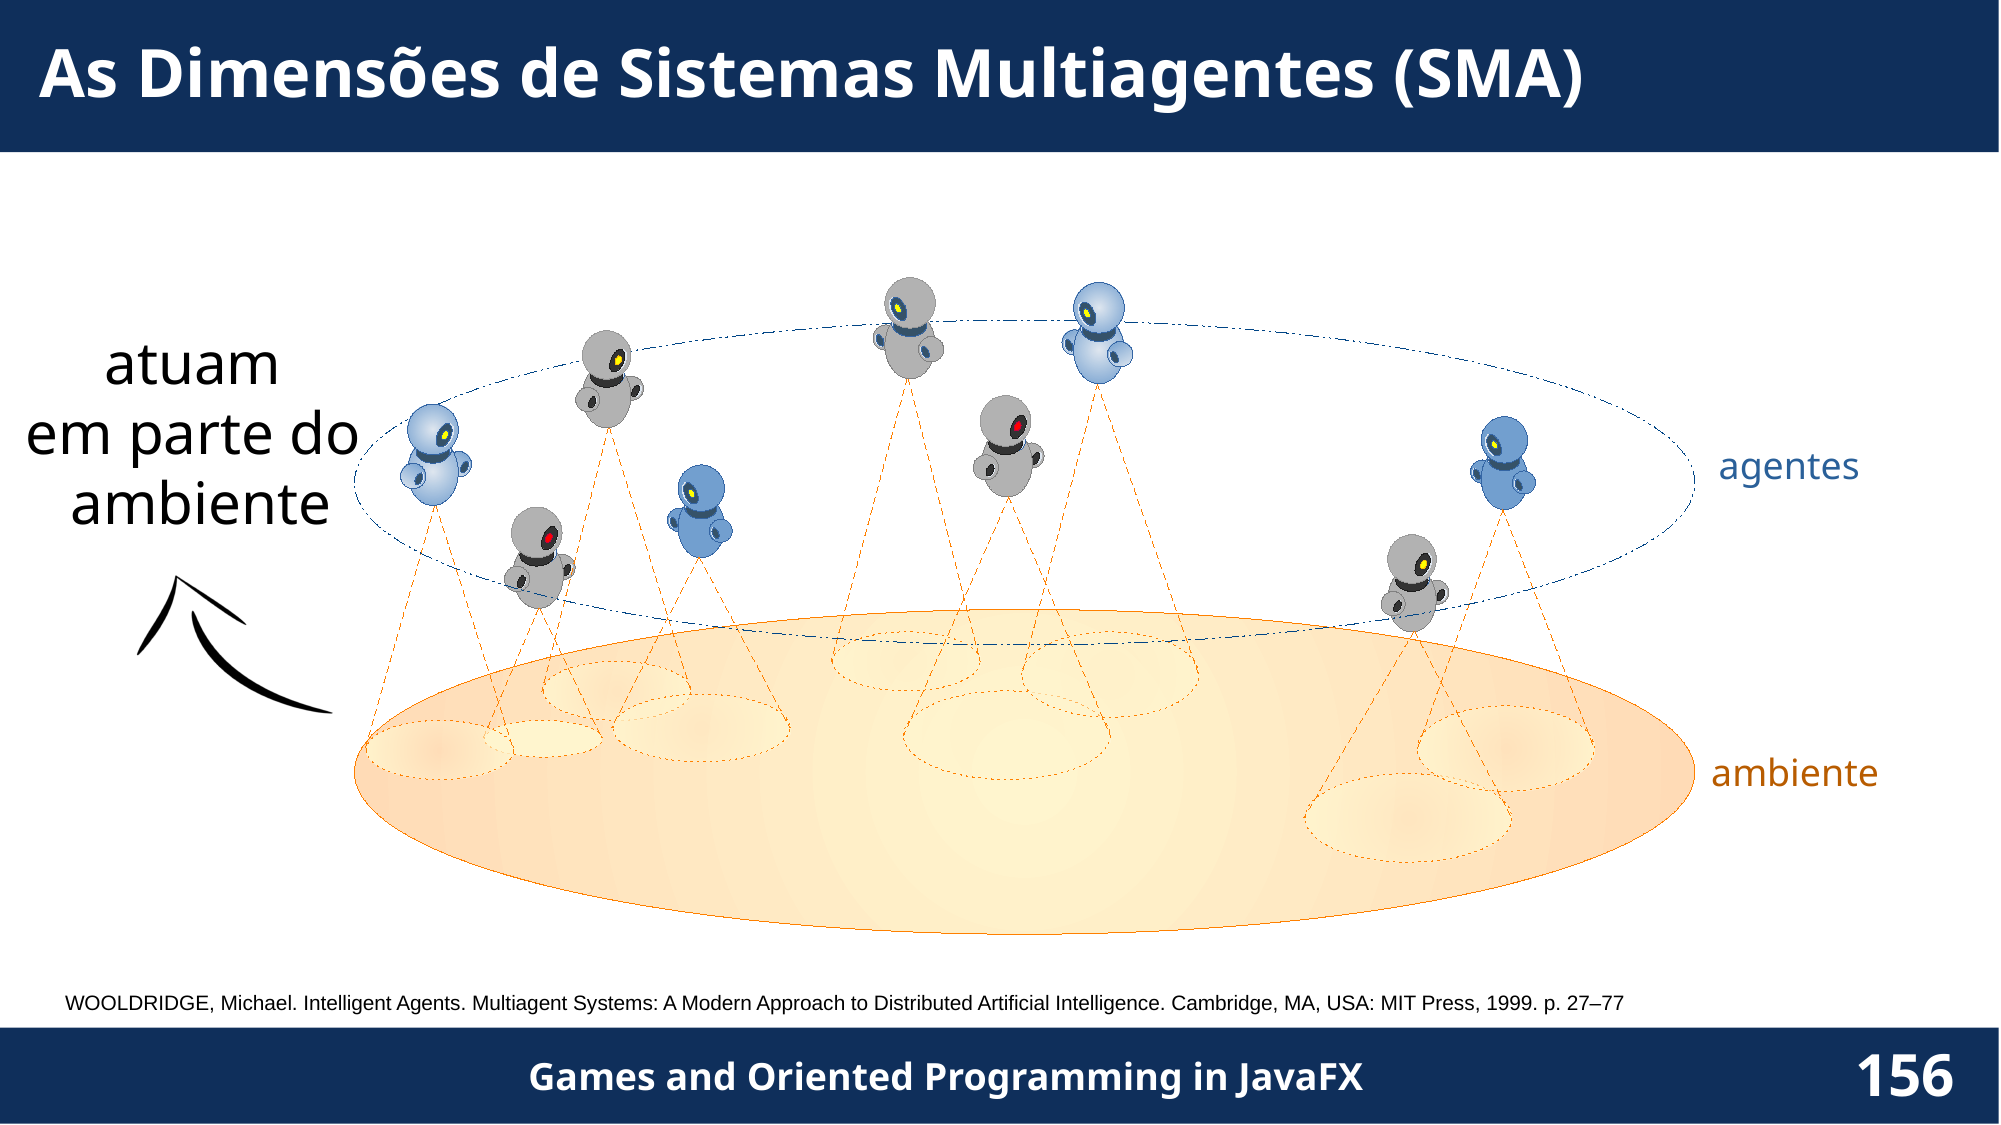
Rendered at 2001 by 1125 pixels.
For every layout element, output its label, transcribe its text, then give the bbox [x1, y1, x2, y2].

text_box As Dimensões de Sistemas Multiagentes (SMA) [25, 23, 1999, 119]
text_box [1470, 416, 1536, 510]
text_box agentes [1612, 434, 1967, 495]
text_box [408, 404, 472, 506]
text_box [667, 464, 733, 558]
text_box [504, 507, 576, 609]
text_box atuam em parte do ambiente [0, 318, 408, 544]
text_box [354, 609, 1684, 935]
text_box [873, 277, 944, 379]
text_box [1061, 282, 1133, 384]
text_box ambiente [1618, 741, 1973, 802]
text_box [1381, 534, 1449, 632]
text_box [575, 330, 644, 428]
text_box WOOLDRIDGE, Michael. Intelligent Agents. Multiagent Systems: A Modern Approach to Distributed Artificial Intelligence. Cambridge, MA, USA: MIT Press, 1999. p. 27–77 [50, 982, 1969, 1023]
text_box [973, 395, 1045, 497]
picture [116, 564, 334, 782]
